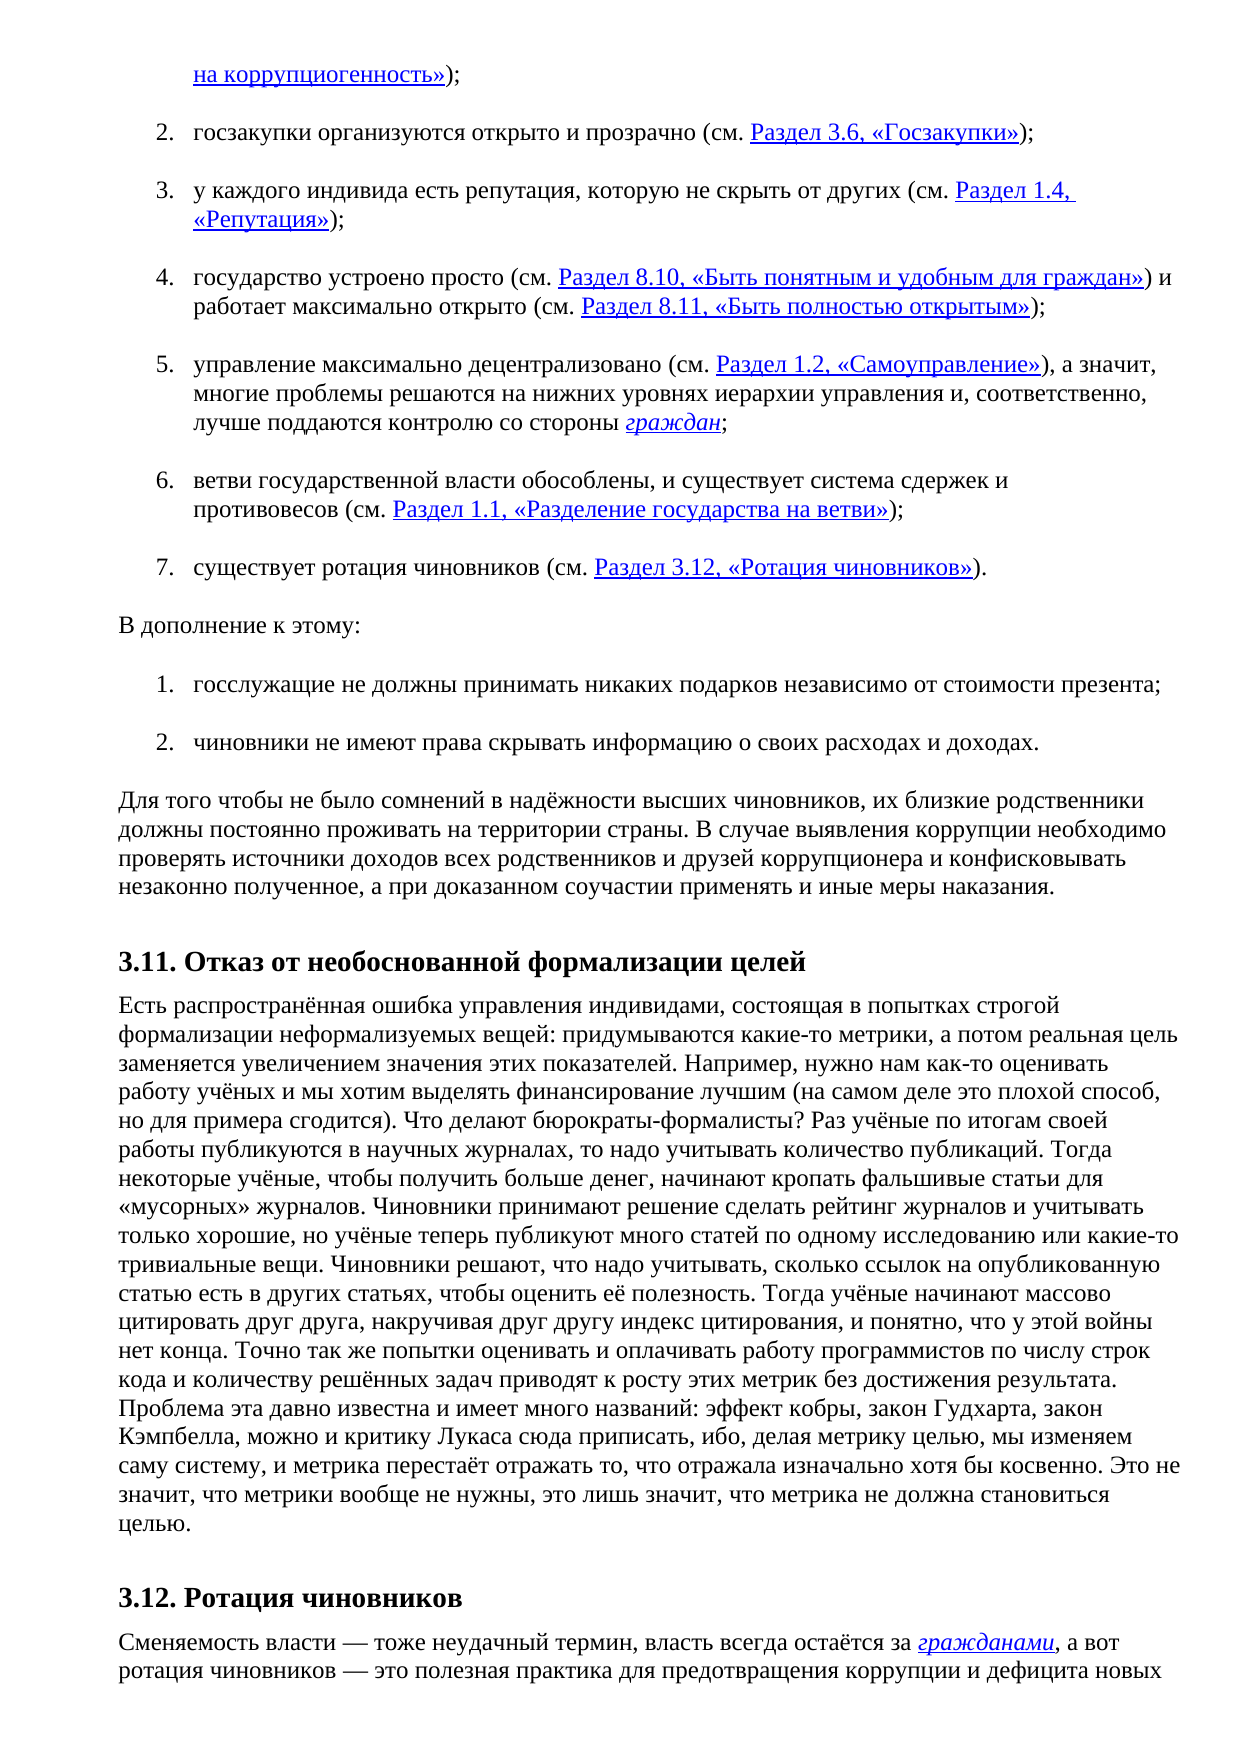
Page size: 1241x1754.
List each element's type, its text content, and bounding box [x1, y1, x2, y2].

list госзакупки организуются открыто и прозрачно (см. Раздел 3.6, «Госзакупки»); [156, 117, 1181, 146]
text В дополнение к этому: [118, 610, 1181, 639]
subtitle 3.12. Ротация чиновников [118, 1581, 1181, 1614]
text Сменяемость власти — тоже неудачный термин, власть всегда остаётся за гражданами, а вот ротация чиновников — это полезная практика для предотвращения коррупции и дефицита новых [118, 1627, 1181, 1684]
list у каждого индивида есть репутация, которую не скрыть от других (см. Раздел 1.4, «Репутация»); [156, 176, 1181, 233]
text Для того чтобы не было сомнений в надёжности высших чиновников, их близкие родственники должны постоянно проживать на территории страны. В случае выявления коррупции необходимо проверять источники доходов всех родственников и друзей коррупционера и конфисковывать незаконно полученное, а при доказанном соучастии применять и иные меры наказания. [118, 785, 1181, 900]
subtitle 3.11. Отказ от необоснованной формализации целей [118, 944, 1181, 978]
list на коррупциогенность»); [156, 59, 1181, 88]
list государство устроено просто (см. Раздел 8.10, «Быть понятным и удобным для граждан») и работает максимально открыто (см. Раздел 8.11, «Быть полностью открытым»); [156, 262, 1181, 320]
list ветви государственной власти обособлены, и существует система сдержек и противовесов (см. Раздел 1.1, «Разделение государства на ветви»); [156, 465, 1181, 523]
list госслужащие не должны принимать никаких подарков независимо от стоимости презента; [156, 669, 1181, 697]
list чиновники не имеют права скрывать информацию о своих расходах и доходах. [156, 727, 1181, 756]
list управление максимально децентрализовано (см. Раздел 1.2, «Самоуправление»), а значит, многие проблемы решаются на нижних уровнях иерархии управления и, соответственно, лучше поддаются контролю со стороны граждан; [156, 349, 1181, 436]
list существует ротация чиновников (см. Раздел 3.12, «Ротация чиновников»). [156, 552, 1181, 581]
text Есть распространённая ошибка управления индивидами, состоящая в попытках строгой формализации неформализуемых вещей: придумываются какие-то метрики, а потом реальная цель заменяется увеличением значения этих показателей. Например, нужно нам как-то оценивать работу учёных и мы хотим выделять финансирование лучшим (на самом деле это плохой способ, но для примера сгодится). Что делают бюрократы-формалисты? Раз учёные по итогам своей работы публикуются в научных журналах, то надо учитывать количество публикаций. Тогда некоторые учёные, чтобы получить больше денег, начинают кропать фальшивые статьи для «мусорных» журналов. Чиновники принимают решение сделать рейтинг журналов и учитывать только хорошие, но учёные теперь публикуют много статей по одному исследованию или какие-то тривиальные вещи. Чиновники решают, что надо учитывать, сколько ссылок на опубликованную статью есть в других статьях, чтобы оценить её полезность. Тогда учёные начинают массово цитировать друг друга, накручивая друг другу индекс цитирования, и понятно, что у этой войны нет конца. Точно так же попытки оценивать и оплачивать работу программистов по числу строк кода и количеству решённых задач приводят к росту этих метрик без достижения результата. Проблема эта давно известна и имеет много названий: эффект кобры, закон Гудхарта, закон Кэмпбелла, можно и критику Лукаса сюда приписать, ибо, делая метрику целью, мы изменяем саму систему, и метрика перестаёт отражать то, что отражала изначально хотя бы косвенно. Это не значит, что метрики вообще не нужны, это лишь значит, что метрика не должна становиться целью. [118, 990, 1181, 1536]
